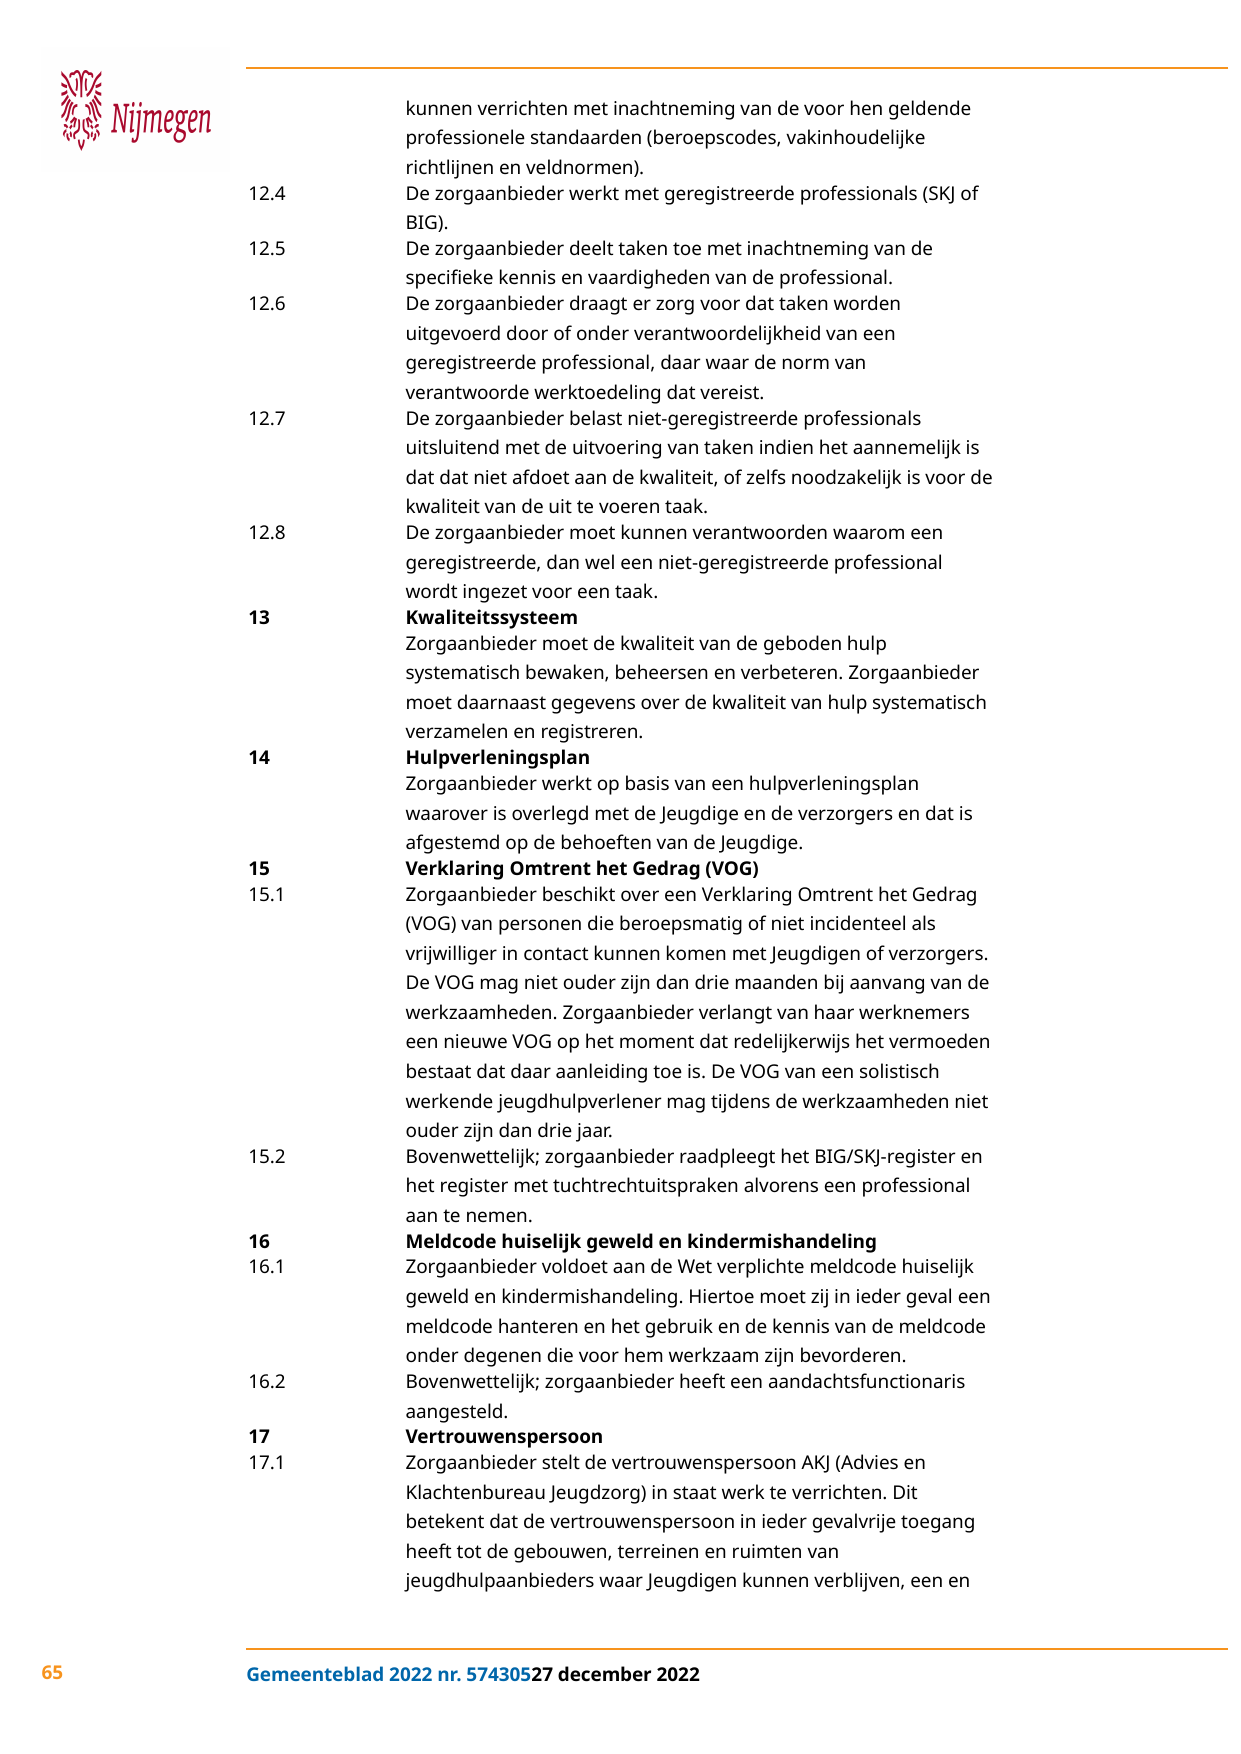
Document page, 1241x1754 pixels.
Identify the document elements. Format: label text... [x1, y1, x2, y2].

table_cell Zorgaanbieder stelt de vertrouwenspersoon AKJ (Advies en Klachtenbureau Jeugdzorg) in staat werk te verrichten. Dit betekent dat de vertrouwenspersoon in ieder gevalvrije toegang heeft tot de gebouwen, terreinen en ruimten van jeugdhulpaanbieders waar Jeugdigen kunnen verblijven, een en [405, 1449, 994, 1593]
table_cell Kwaliteitssysteem [405, 604, 994, 630]
table_cell De zorgaanbieder werkt met geregistreerde professionals (SKJ of BIG). [405, 180, 994, 235]
table_cell Bovenwettelijk; zorgaanbieder heeft een aandachtsfunctionaris aangesteld. [405, 1368, 994, 1423]
table_cell De zorgaanbieder moet kunnen verantwoorden waarom een geregistreerde, dan wel een niet-geregistreerde professional wordt ingezet voor een taak​. [405, 519, 994, 604]
table_cell [248, 770, 405, 855]
table_cell 15.2 [248, 1143, 405, 1228]
table_cell Bovenwettelijk; zorgaanbieder raadpleegt het BIG/SKJ-register en het register met tuchtrechtuitspraken alvorens een professional aan te nemen. [405, 1143, 994, 1228]
table_cell 15.1 [248, 881, 405, 1143]
table_cell 12.6 [248, 290, 405, 405]
table_cell De zorgaanbieder deelt taken toe met inachtneming van de specifieke kennis en vaardigheden van de professional. [405, 235, 994, 290]
table_cell 16 [248, 1228, 405, 1254]
table_cell 17.1 [248, 1449, 405, 1593]
picture [41, 47, 231, 172]
table_cell 12.5 [248, 235, 405, 290]
table_cell 14 [248, 744, 405, 770]
table_cell kunnen verrichten met inachtneming van de voor hen geldende professionele standaarden (beroepscodes, vakinhoudelijke richtlijnen en veldnormen). [405, 95, 994, 180]
table_cell 16.1 [248, 1254, 405, 1368]
table_cell Zorgaanbieder beschikt over een Verklaring Omtrent het Gedrag (VOG) van personen die beroepsmatig of niet incidenteel als vrijwilliger in contact kunnen komen met Jeugdigen of verzorgers. De VOG mag niet ouder zijn dan drie maanden bij aanvang van de werkzaamheden. Zorgaanbieder verlangt van haar werknemers een nieuwe VOG op het moment dat redelijkerwijs het vermoeden bestaat dat daar aanleiding toe is. De VOG van een solistisch werkende jeugdhulpverlener mag tijdens de werkzaamheden niet ouder zijn dan drie jaar. [405, 881, 994, 1143]
table_cell [248, 95, 405, 180]
table_cell [248, 630, 405, 744]
table_cell Verklaring Omtrent het Gedrag (VOG) [405, 855, 994, 881]
table_cell Zorgaanbieder werkt op basis van een hulpverleningsplan waarover is overlegd met de Jeugdige en de verzorgers en dat is afgestemd op de behoeften van de Jeugdige. [405, 770, 994, 855]
table_cell Zorgaanbieder moet de kwaliteit van de geboden hulp systematisch bewaken, beheersen en verbeteren. Zorgaanbieder moet daarnaast gegevens over de kwaliteit van hulp systematisch verzamelen en registreren. [405, 630, 994, 744]
table_cell Zorgaanbieder voldoet aan de Wet verplichte meldcode huiselijk geweld en kindermishandeling. Hiertoe moet zij in ieder geval een meldcode hanteren en het gebruik en de kennis van de meldcode onder degenen die voor hem werkzaam zijn bevorderen. [405, 1254, 994, 1368]
table_cell De zorgaanbieder belast niet-geregistreerde professionals uitsluitend met de uitvoering van taken indien het aannemelijk is dat dat niet afdoet aan de kwaliteit, of zelfs noodzakelijk is voor de kwaliteit van de uit te voeren taak. [405, 405, 994, 519]
table_cell 13 [248, 604, 405, 630]
table_cell Meldcode huiselijk geweld en kindermishandeling [405, 1228, 994, 1254]
table_cell 12.8 [248, 519, 405, 604]
table_cell De zorgaanbieder draagt er zorg voor dat taken worden uitgevoerd door of onder verantwoordelijkheid van een geregistreerde professional, daar waar de norm van verantwoorde werktoedeling dat vereist. [405, 290, 994, 405]
table_cell Vertrouwenspersoon [405, 1424, 994, 1449]
table_cell 12.7 [248, 405, 405, 519]
table_cell 17 [248, 1424, 405, 1449]
table_cell 16.2 [248, 1368, 405, 1423]
table_cell 15 [248, 855, 405, 881]
table_cell Hulpverleningsplan [405, 744, 994, 770]
table_cell 12.4 [248, 180, 405, 235]
